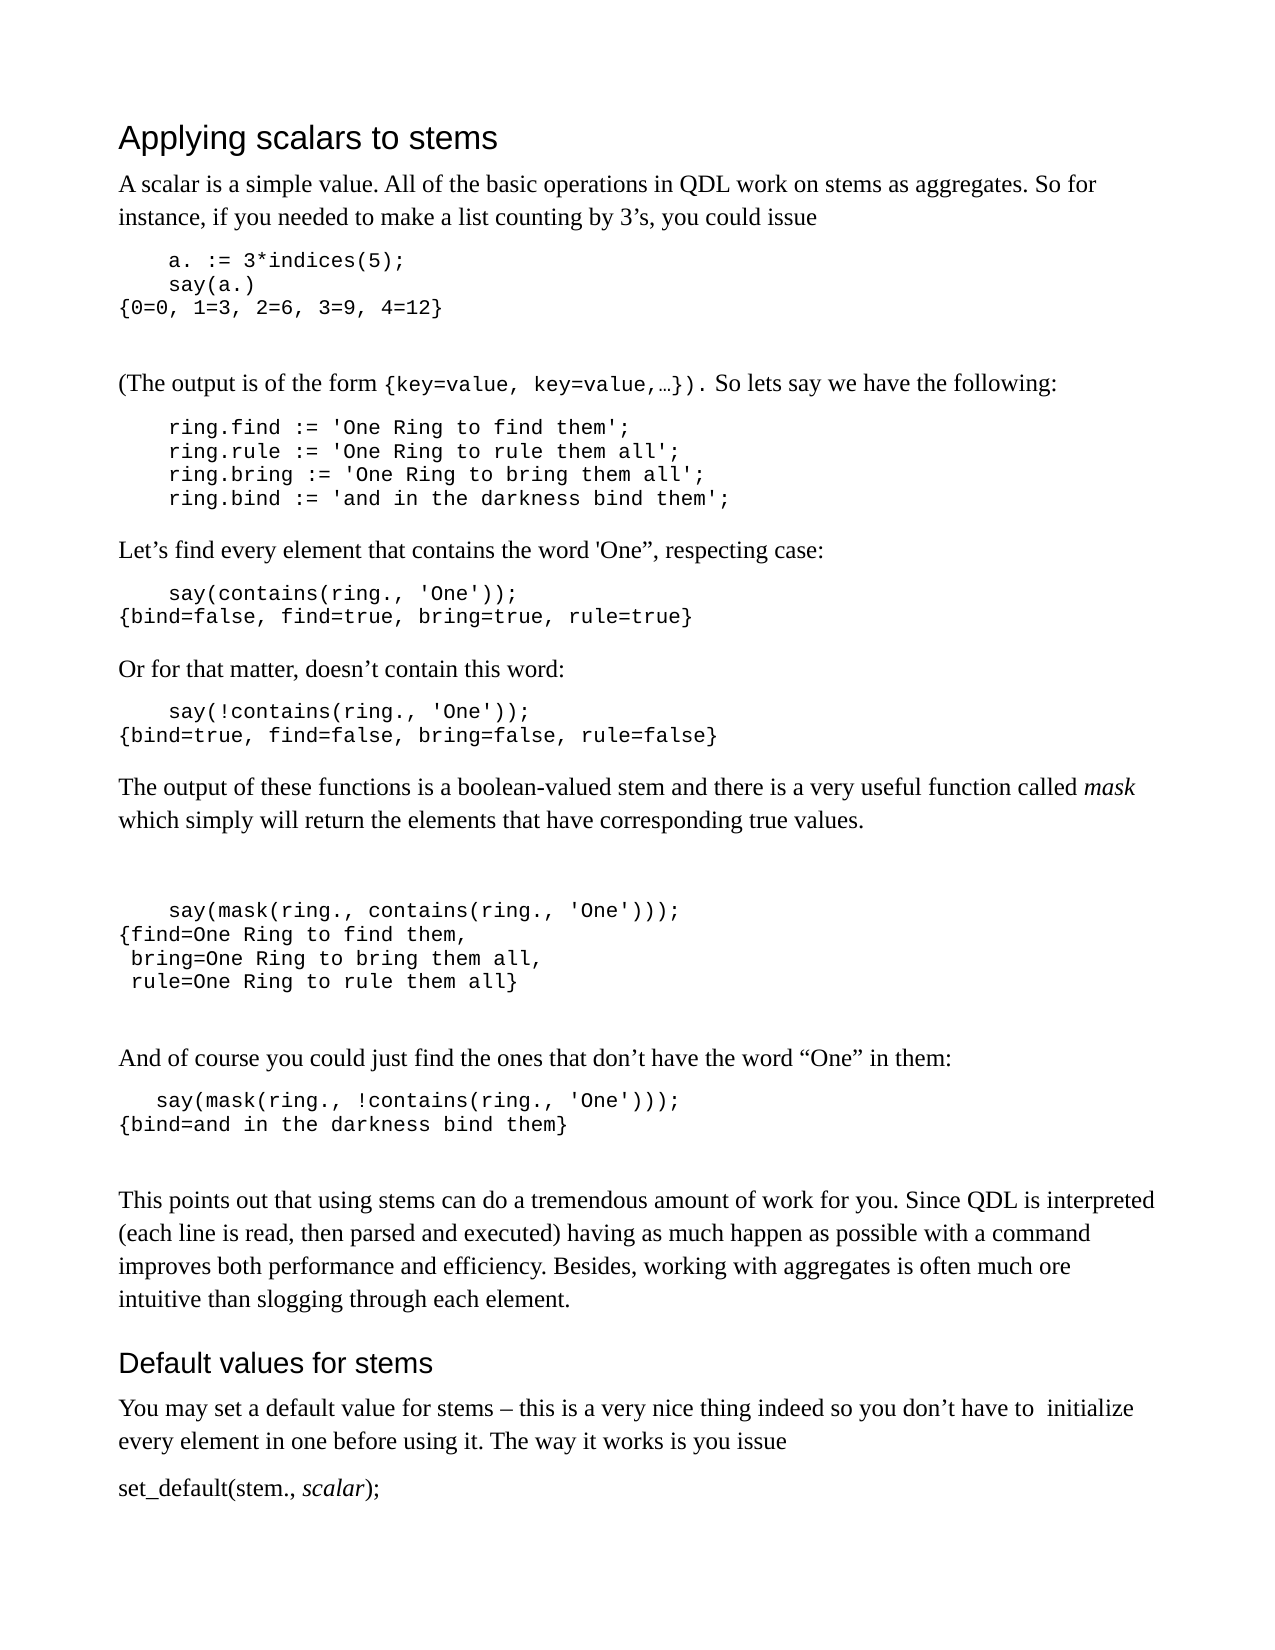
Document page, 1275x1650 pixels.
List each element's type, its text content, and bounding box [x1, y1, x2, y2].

text ring.find := 'One Ring to find them'; [118, 417, 1157, 441]
text A scalar is a simple value. All of the basic operations in QDL work on stems as aggregates. So for instance, if you needed to make a list counting by 3’s, you could issue [118, 169, 1157, 231]
text rule=One Ring to rule them all} [118, 971, 1157, 995]
text (The output is of the form {key=value, key=value,…}). So lets say we have the following: [118, 368, 1157, 398]
text And of course you could just find the ones that don’t have the word “One” in them: [118, 1043, 1157, 1071]
text say(contains(ring., 'One')); [118, 583, 1157, 606]
text Let’s find every element that contains the word 'One”, respecting case: [118, 535, 1157, 564]
text You may set a default value for stems – this is a very nice thing indeed so you don’t have to initialize every element in one before using it. The way it works is you issue [118, 1393, 1157, 1454]
text bring=One Ring to bring them all, [118, 948, 1157, 971]
text ring.bring := 'One Ring to bring them all'; [118, 464, 1157, 488]
text The output of these functions is a boolean-valued stem and there is a very useful function called mask which simply will return the elements that have corresponding true values. [118, 772, 1157, 834]
text say(!contains(ring., 'One')); [118, 701, 1157, 725]
text {bind=and in the darkness bind them} [118, 1114, 1157, 1138]
subtitle Default values for stems [118, 1346, 1157, 1380]
text {0=0, 1=3, 2=6, 3=9, 4=12} [118, 297, 1157, 321]
text say(mask(ring., contains(ring., 'One'))); [118, 901, 1157, 924]
text ring.bind := 'and in the darkness bind them'; [118, 488, 1157, 512]
text {bind=false, find=true, bring=true, rule=true} [118, 606, 1157, 630]
text set_default(stem., scalar); [118, 1473, 1157, 1502]
text This points out that using stems can do a tremendous amount of work for you. Since QDL is interpreted (each line is read, then parsed and executed) having as much happen as possible with a command improves both performance and efficiency. Besides, working with aggregates is often much ore intuitive than slogging through each element. [118, 1185, 1157, 1313]
text {find=One Ring to find them, [118, 924, 1157, 948]
text say(mask(ring., !contains(ring., 'One'))); [118, 1090, 1157, 1114]
text say(a.) [118, 273, 1157, 297]
text Or for that matter, doesn’t contain this word: [118, 654, 1157, 682]
text {bind=true, find=false, bring=false, rule=false} [118, 725, 1157, 749]
text ring.rule := 'One Ring to rule them all'; [118, 441, 1157, 464]
subtitle Applying scalars to stems [118, 118, 1157, 157]
text a. := 3*indices(5); [118, 250, 1157, 273]
